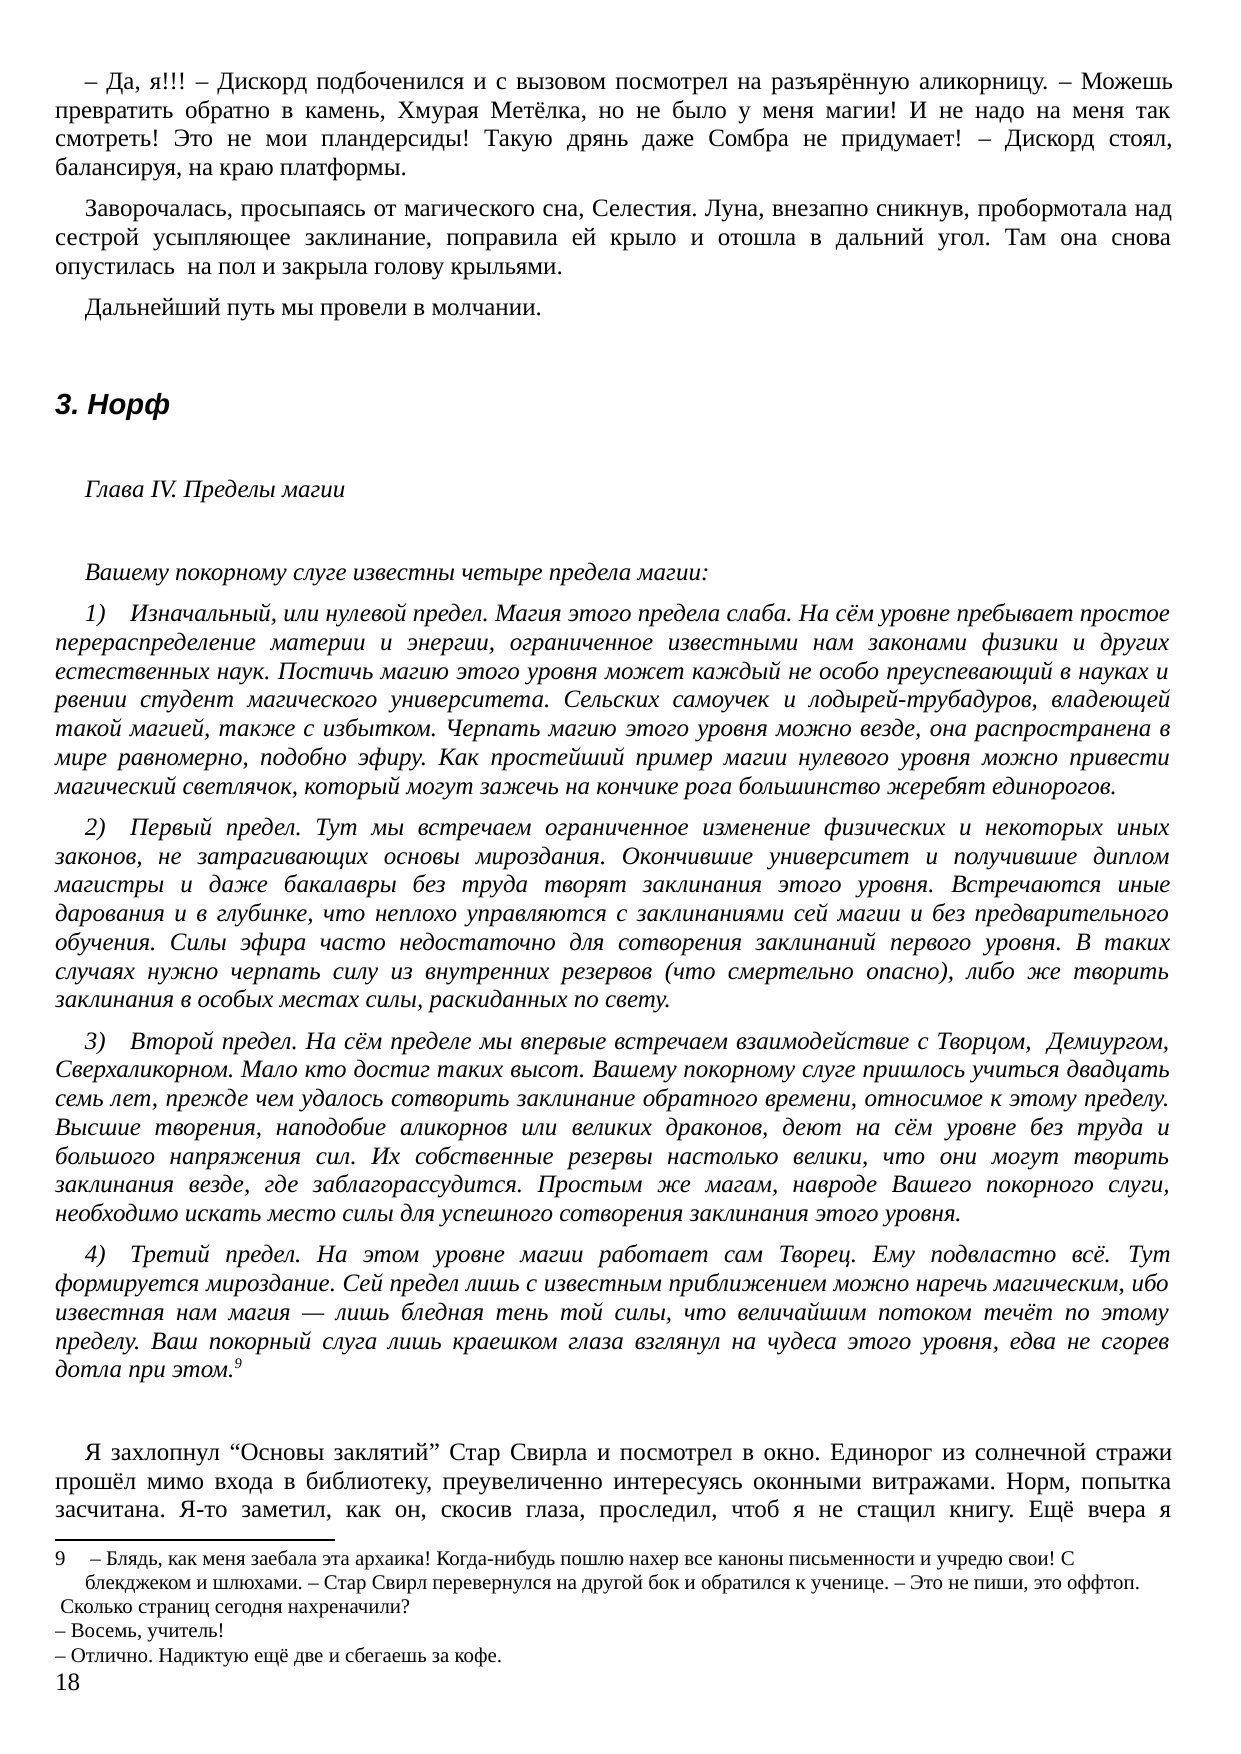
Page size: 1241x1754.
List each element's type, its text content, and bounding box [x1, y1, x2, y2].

text Вашему покорному слуге известны четыре предела магии: [55, 557, 1173, 586]
list Второй предел. На сём пределе мы впервые встречаем взаимодействие с Творцом, Демиургом, Сверхаликорном. Мало кто достиг таких высот. Вашему покорному слуге пришлось учиться двадцать семь лет, прежде чем удалось сотворить заклинание обратного времени, относимое к этому пределу. Высшие творения, наподобие аликорнов или великих драконов, деют на сём уровне без труда и большого напряжения сил. Их собственные резервы настолько велики, что они могут творить заклинания везде, где заблагорассудится. Простым же магам, навроде Вашего покорного слуги, необходимо искать место силы для успешного сотворения заклинания этого уровня. [55, 1026, 1173, 1227]
list Третий предел. На этом уровне магии работает сам Творец. Ему подвластно всё. Тут формируется мироздание. Сей предел лишь с известным приближением можно наречь магическим, ибо известная нам магия — лишь бледная тень той силы, что величайшим потоком течёт по этому пределу. Ваш покорный слуга лишь краешком глаза взглянул на чудеса этого уровня, едва не сгорев дотла при этом. [55, 1239, 1173, 1383]
text Дальнейший путь мы провели в молчании. [55, 292, 1173, 321]
list Изначальный, или нулевой предел. Магия этого предела слаба. На сём уровне пребывает простое перераспределение материи и энергии, ограниченное известными нам законами физики и других естественных наук. Постичь магию этого уровня может каждый не особо преуспевающий в науках и рвении студент магического университета. Сельских самоучек и лодырей-трубадуров, владеющей такой магией, также с избытком. Черпать магию этого уровня можно везде, она распространена в мире равномерно, подобно эфиру. Как простейший пример магии нулевого уровня можно привести магический светлячок, который могут зажечь на кончике рога большинство жеребят единорогов. [55, 598, 1173, 799]
list Сколько страниц сегодня нахреначили? [55, 1594, 1173, 1618]
text Я захлопнул “Основы заклятий” Стар Свирла и посмотрел в окно. Единорог из солнечной стражи прошёл мимо входа в библиотеку, преувеличенно интересуясь оконными витражами. Норм, попытка засчитана. Я-то заметил, как он, скосив глаза, проследил, чтоб я не стащил книгу. Ещё вчера я [55, 1437, 1173, 1523]
text Глава IV. Пределы магии [55, 474, 1173, 503]
list – Отлично. Надиктую ещё две и сбегаешь за кофе. [55, 1642, 1173, 1667]
list Первый предел. Тут мы встречаем ограниченное изменение физических и некоторых иных законов, не затрагивающих основы мироздания. Окончившие университет и получившие диплом магистры и даже бакалавры без труда творят заклинания этого уровня. Встречаются иные дарования и в глубинке, что неплохо управляются с заклинаниями сей магии и без предварительного обучения. Силы эфира часто недостаточно для сотворения заклинаний первого уровня. В таких случаях нужно черпать силу из внутренних резервов (что смертельно опасно), либо же творить заклинания в особых местах силы, раскиданных по свету. [55, 812, 1173, 1013]
text Заворочалась, просыпаясь от магического сна, Селестия. Луна, внезапно сникнув, пробормотала над сестрой усыпляющее заклинание, поправила ей крыло и отошла в дальний угол. Там она снова опустилась на пол и закрыла голову крыльями. [55, 193, 1173, 280]
list – Восемь, учитель! [55, 1618, 1173, 1642]
subtitle 3. Норф [55, 387, 1173, 421]
text – Да, я!!! – Дискорд подбоченился и с вызовом посмотрел на разъярённую аликорницу. – Можешь превратить обратно в камень, Хмурая Метёлка, но не было у меня магии! И не надо на меня так смотреть! Это не мои пландерсиды! Такую дрянь даже Сомбра не придумает! – Дискорд стоял, балансируя, на краю платформы. [55, 66, 1173, 181]
list – Блядь, как меня заебала эта архаика! Когда-нибудь пошлю нахер все каноны письменности и учредю свои! С блекджеком и шлюхами. – Стар Свирл перевернулся на другой бок и обратился к ученице. – Это не пиши, это оффтоп. [55, 1546, 1173, 1594]
